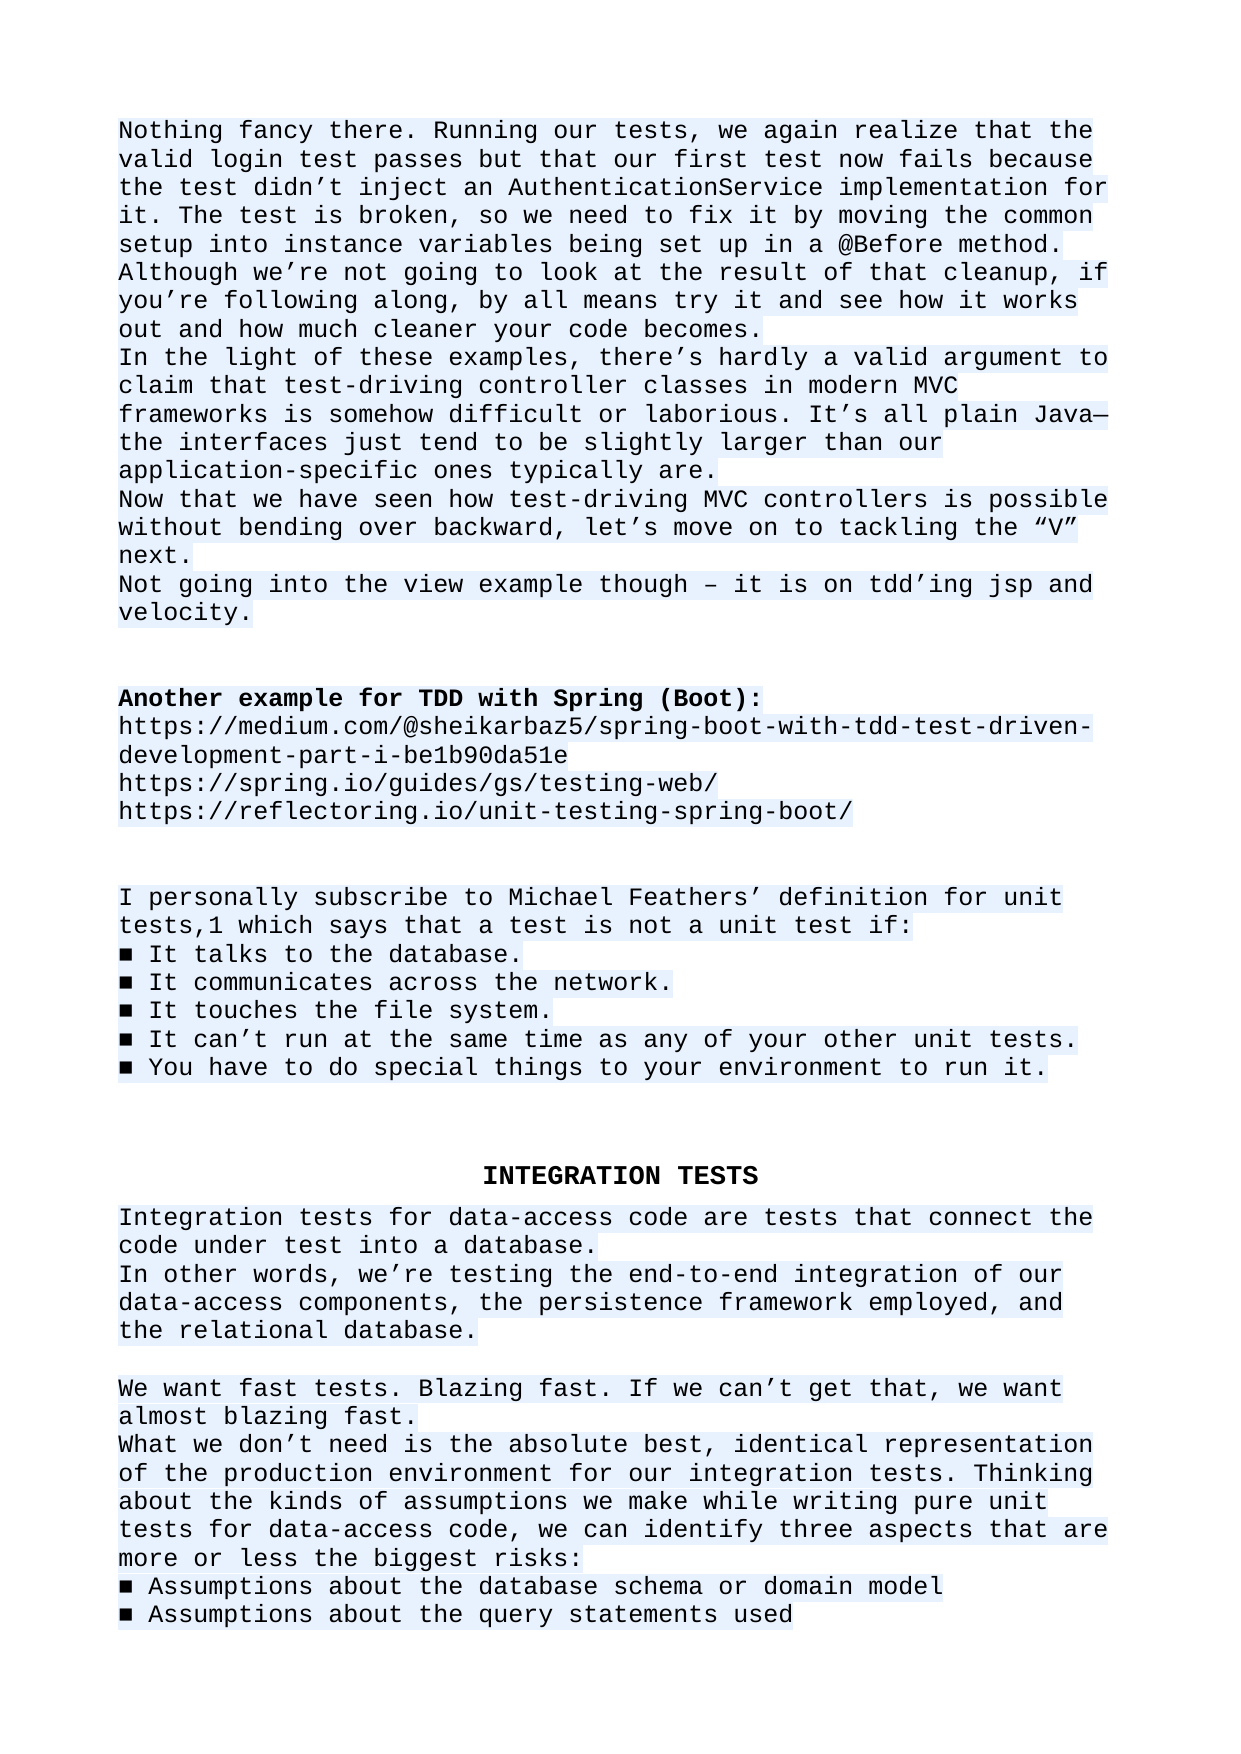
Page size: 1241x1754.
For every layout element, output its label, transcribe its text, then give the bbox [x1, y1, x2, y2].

text Integration tests for data-access code are tests that connect the code under test into a database. [118, 1205, 1122, 1261]
text In the light of these examples, there’s hardly a valid argument to claim that test-driving controller classes in modern MVC frameworks is somehow difficult or laborious. It’s all plain Java—the interfaces just tend to be slightly larger than our application-specific ones typically are. [118, 345, 1122, 486]
subtitle INTEGRATION TESTS [118, 1161, 1122, 1192]
text I personally subscribe to Michael Feathers’ definition for unit tests,1 which says that a test is not a unit test if: [118, 885, 1122, 941]
text ■ Assumptions about the query statements used [118, 1602, 1122, 1630]
text ■ It communicates across the network. [118, 970, 1122, 998]
text We want fast tests. Blazing fast. If we can’t get that, we want almost blazing fast. [118, 1375, 1122, 1432]
text ■ It touches the file system. [118, 998, 1122, 1026]
text https://medium.com/@sheikarbaz5/spring-boot-with-tdd-test-driven-development-part-i-be1b90da51e [118, 714, 1122, 771]
text https://reflectoring.io/unit-testing-spring-boot/ [118, 799, 1122, 827]
text Nothing fancy there. Running our tests, we again realize that the valid login test passes but that our first test now fails because the test didn’t inject an AuthenticationService implementation for it. The test is broken, so we need to fix it by moving the common setup into instance variables being set up in a @Before method. Although we’re not going to look at the result of that cleanup, if you’re following along, by all means try it and see how it works out and how much cleaner your code becomes. [118, 118, 1122, 345]
text https://spring.io/guides/gs/testing-web/ [118, 771, 1122, 799]
text ■ Assumptions about the database schema or domain model [118, 1573, 1122, 1602]
text ■ It talks to the database. [118, 941, 1122, 970]
text What we don’t need is the absolute best, identical representation of the production environment for our integration tests. Thinking about the kinds of assumptions we make while writing pure unit tests for data-access code, we can identify three aspects that are more or less the biggest risks: [118, 1432, 1122, 1573]
text ■ It can’t run at the same time as any of your other unit tests. [118, 1026, 1122, 1055]
text Not going into the view example though – it is on tdd’ing jsp and velocity. [118, 571, 1122, 628]
text Now that we have seen how test-driving MVC controllers is possible without bending over backward, let’s move on to tackling the “V” next. [118, 486, 1122, 571]
text Another example for TDD with Spring (Boot): [118, 686, 1122, 714]
text In other words, we’re testing the end-to-end integration of our data-access components, the persistence framework employed, and the relational database. [118, 1261, 1122, 1346]
text ■ You have to do special things to your environment to run it. [118, 1055, 1122, 1083]
